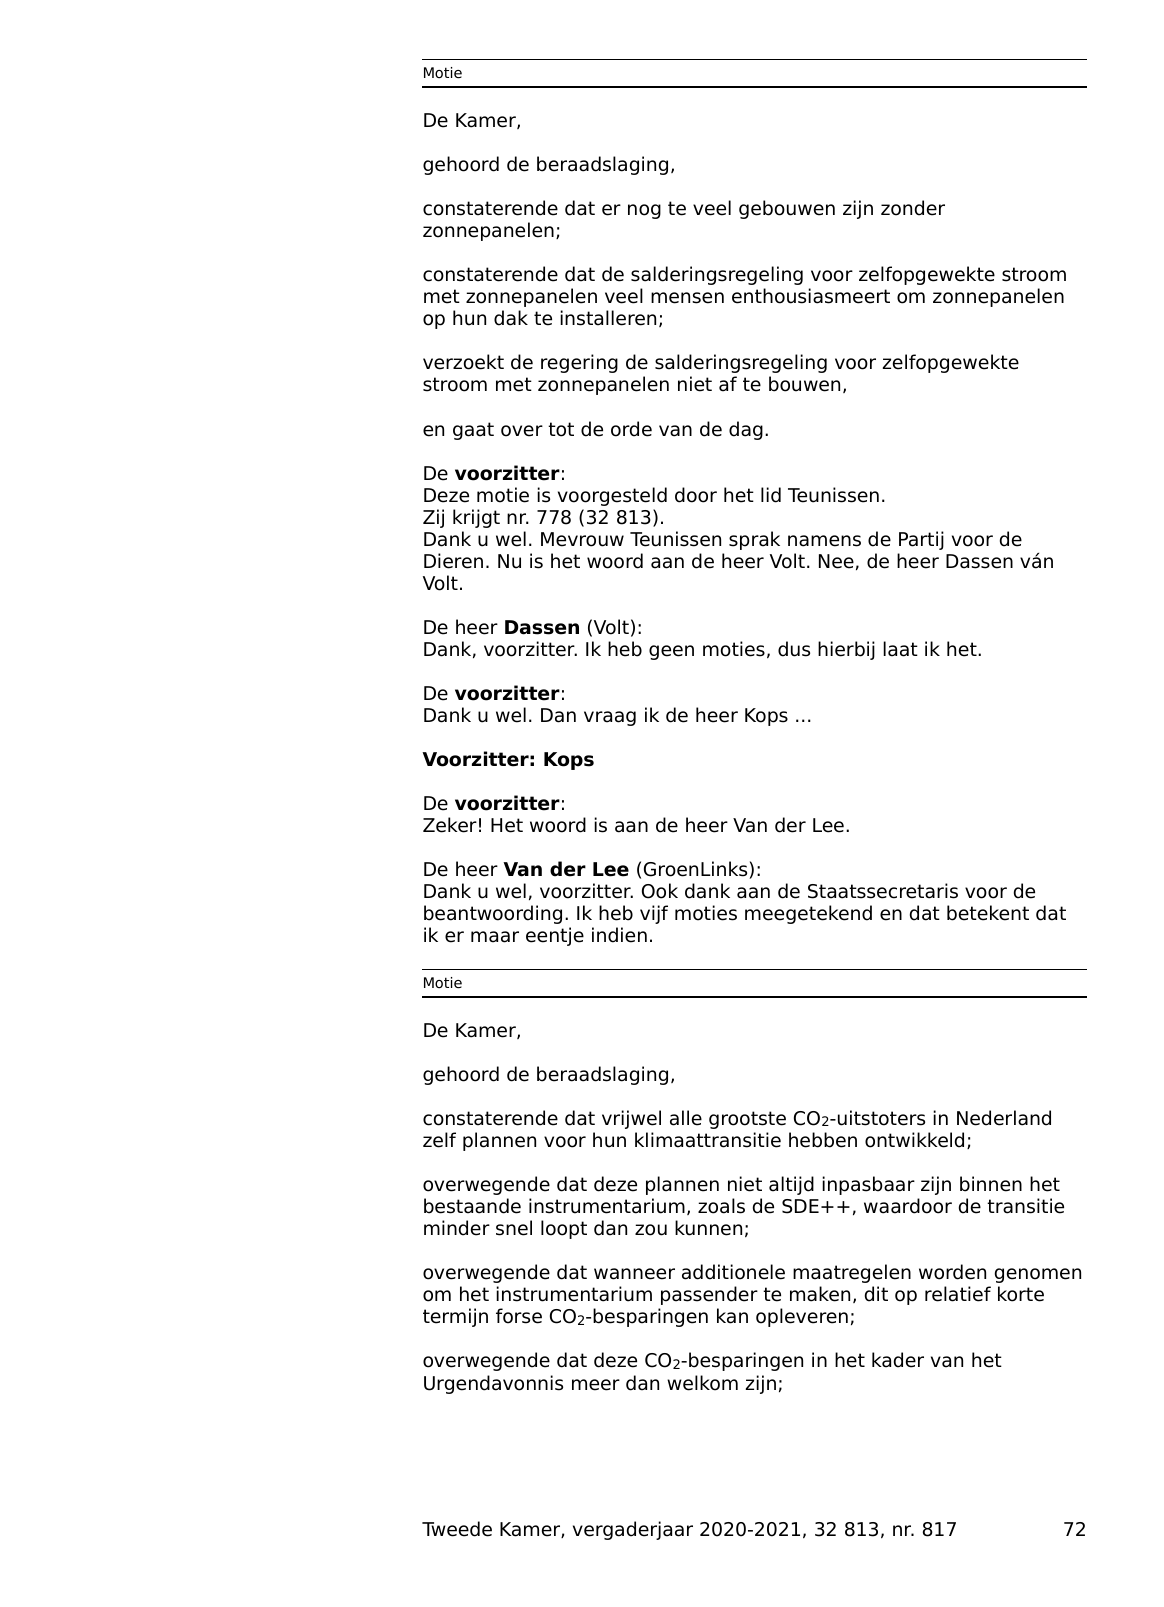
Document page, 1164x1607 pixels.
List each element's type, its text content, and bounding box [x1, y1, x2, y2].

table_header Motie [422, 60, 1087, 86]
text De heer Van der Lee (GroenLinks): [422, 859, 1087, 881]
text constaterende dat er nog te veel gebouwen zijn zonder zonnepanelen; [422, 198, 1087, 242]
text De voorzitter: [422, 793, 1087, 815]
text Deze motie is voorgesteld door het lid Teunissen. [422, 484, 1087, 507]
text verzoekt de regering de salderingsregeling voor zelfopgewekte stroom met zonnepanelen niet af te bouwen, [422, 352, 1087, 396]
text De Kamer, [422, 1020, 1087, 1042]
text De voorzitter: [422, 683, 1087, 705]
text gehoord de beraadslaging, [422, 154, 1087, 176]
text constaterende dat de salderingsregeling voor zelfopgewekte stroom met zonnepanelen veel mensen enthousiasmeert om zonnepanelen op hun dak te installeren; [422, 264, 1087, 330]
text overwegende dat wanneer additionele maatregelen worden genomen om het instrumentarium passender te maken, dit op relatief korte termijn forse CO2-besparingen kan opleveren; [422, 1262, 1087, 1328]
text constaterende dat vrijwel alle grootste CO2-uitstoters in Nederland zelf plannen voor hun klimaattransitie hebben ontwikkeld; [422, 1108, 1087, 1152]
text Dank u wel. Mevrouw Teunissen sprak namens de Partij voor de Dieren. Nu is het woord aan de heer Volt. Nee, de heer Dassen ván Volt. [422, 528, 1087, 594]
subtitle Voorzitter: Kops [422, 749, 1087, 771]
text Zeker! Het woord is aan de heer Van der Lee. [422, 815, 1087, 837]
text De voorzitter: [422, 463, 1087, 484]
text Dank u wel. Dan vraag ik de heer Kops ... [422, 705, 1087, 727]
table_header Motie [422, 970, 1087, 996]
text Dank, voorzitter. Ik heb geen moties, dus hierbij laat ik het. [422, 639, 1087, 661]
text Zij krijgt nr. 778 (32 813). [422, 507, 1087, 528]
text De Kamer, [422, 110, 1087, 132]
text gehoord de beraadslaging, [422, 1064, 1087, 1086]
text overwegende dat deze CO2-besparingen in het kader van het Urgendavonnis meer dan welkom zijn; [422, 1350, 1087, 1394]
text Dank u wel, voorzitter. Ook dank aan de Staatssecretaris voor de beantwoording. Ik heb vijf moties meegetekend en dat betekent dat ik er maar eentje indien. [422, 881, 1087, 947]
text overwegende dat deze plannen niet altijd inpasbaar zijn binnen het bestaande instrumentarium, zoals de SDE++, waardoor de transitie minder snel loopt dan zou kunnen; [422, 1174, 1087, 1240]
text De heer Dassen (Volt): [422, 617, 1087, 639]
text en gaat over tot de orde van de dag. [422, 418, 1087, 440]
